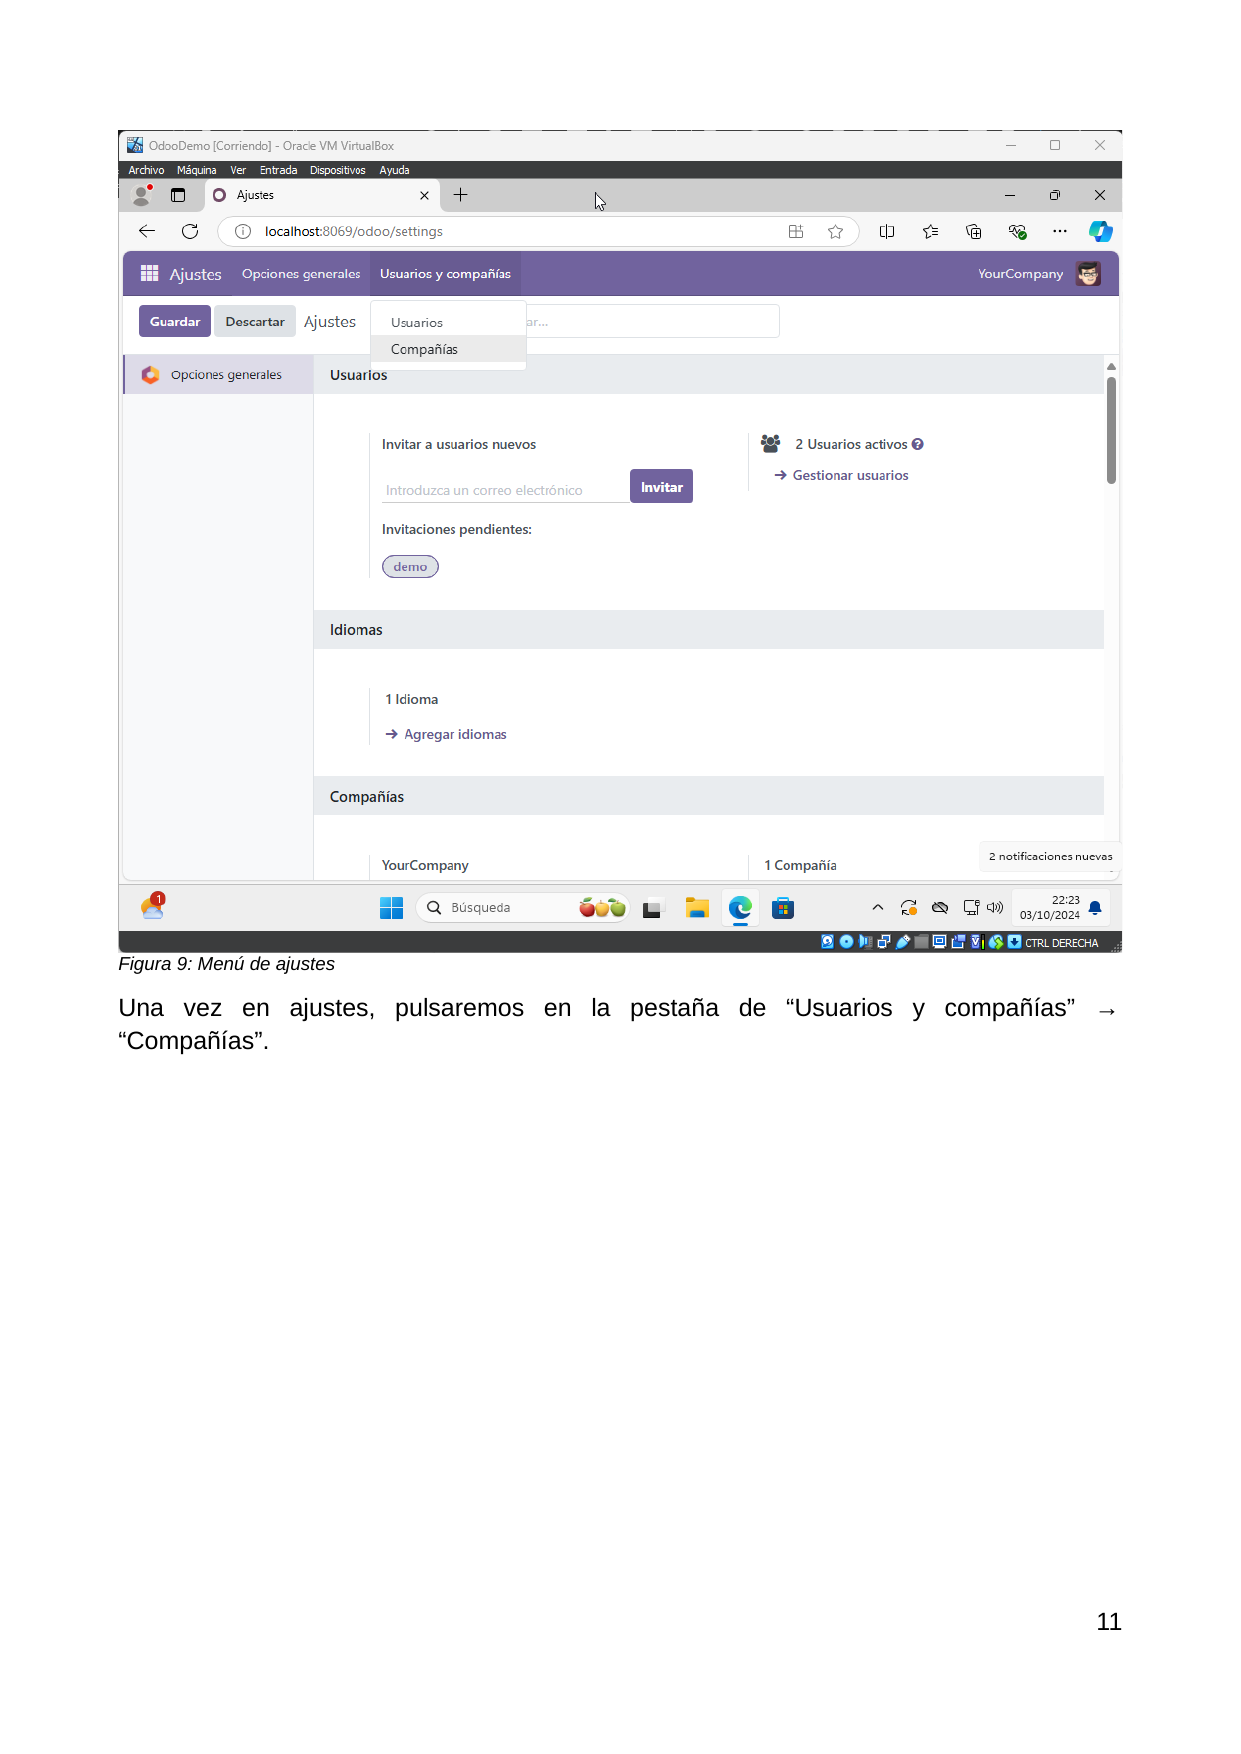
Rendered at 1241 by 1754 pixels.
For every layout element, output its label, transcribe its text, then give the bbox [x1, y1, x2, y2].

picture [118, 130, 1123, 953]
text Figura 9: Menú de ajustes [118, 953, 1122, 974]
text Una vez en ajustes, pulsaremos en la pestaña de “Usuarios y compañías” → “Compañías”. [118, 993, 1122, 1055]
